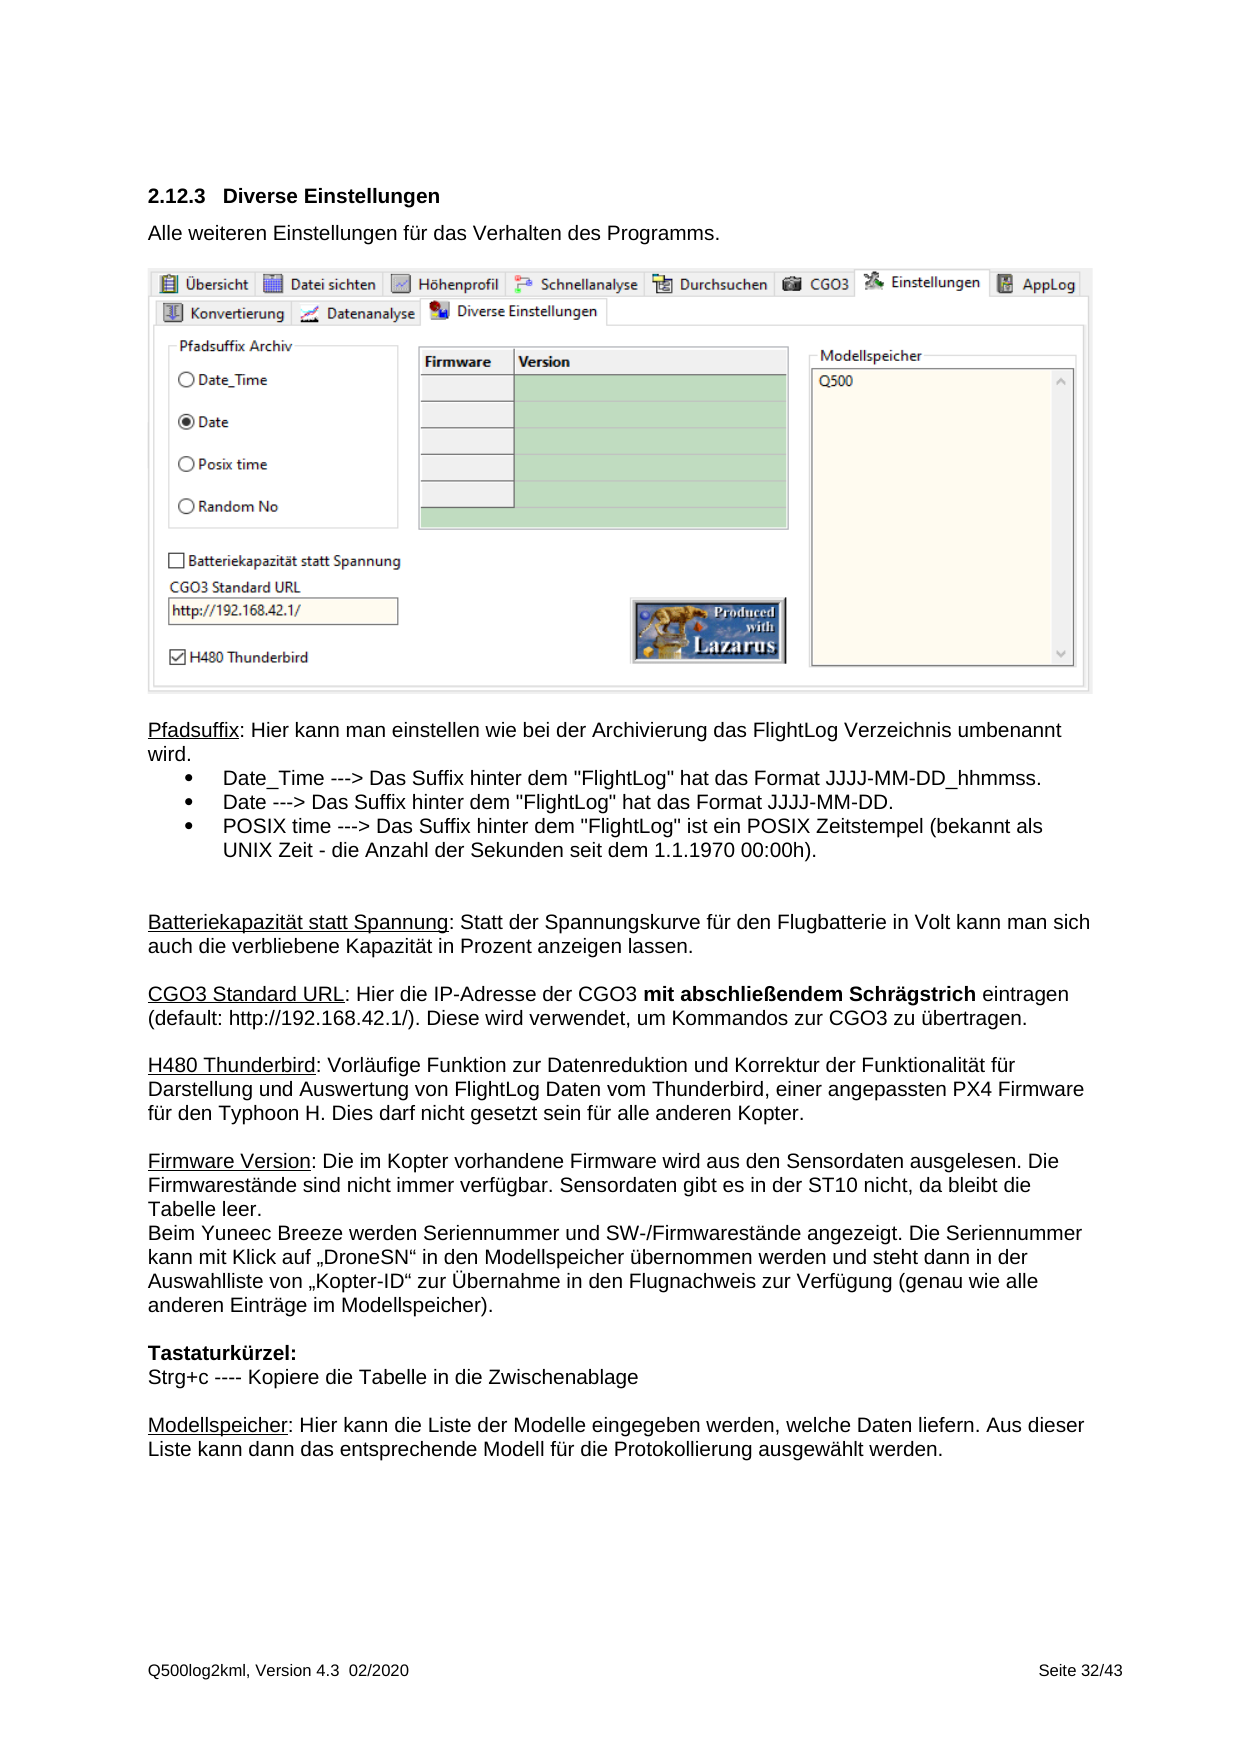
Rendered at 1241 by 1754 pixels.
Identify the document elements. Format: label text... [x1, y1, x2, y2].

text Strg+c ---- Kopiere die Tabelle in die Zwischenablage [148, 1365, 1093, 1389]
list POSIX time ---> Das Suffix hinter dem "FlightLog" ist ein POSIX Zeitstempel (bekannt als UNIX Zeit - die Anzahl der Sekunden seit dem 1.1.1970 00:00h). [185, 813, 1093, 862]
text Modellspeicher: Hier kann die Liste der Modelle eingegeben werden, welche Daten liefern. Aus dieser Liste kann dann das entsprechende Modell für die Protokollierung ausgewählt werden. [148, 1413, 1093, 1461]
text Tastaturkürzel: [148, 1341, 1093, 1365]
picture [147, 268, 1093, 694]
subtitle Diverse Einstellungen [148, 184, 1093, 208]
list Date ---> Das Suffix hinter dem "FlightLog" hat das Format JJJJ-MM-DD. [185, 789, 1093, 813]
text Firmware Version: Die im Kopter vorhandene Firmware wird aus den Sensordaten ausgelesen. Die Firmwarestände sind nicht immer verfügbar. Sensordaten gibt es in der ST10 nicht, da bleibt die Tabelle leer. [148, 1149, 1093, 1221]
text CGO3 Standard URL: Hier die IP-Adresse der CGO3 mit abschließendem Schrägstrich eintragen (default: http://192.168.42.1/). Diese wird verwendet, um Kommandos zur CGO3 zu übertragen. [148, 981, 1093, 1029]
text Alle weiteren Einstellungen für das Verhalten des Programms. [148, 221, 1093, 244]
text Batteriekapazität statt Spannung: Statt der Spannungskurve für den Flugbatterie in Volt kann man sich auch die verbliebene Kapazität in Prozent anzeigen lassen. [148, 909, 1093, 957]
text Pfadsuffix: Hier kann man einstellen wie bei der Archivierung das FlightLog Verzeichnis umbenannt wird. [148, 717, 1093, 765]
text H480 Thunderbird: Vorläufige Funktion zur Datenreduktion und Korrektur der Funktionalität für Darstellung und Auswertung von FlightLog Daten vom Thunderbird, einer angepassten PX4 Firmware für den Typhoon H. Dies darf nicht gesetzt sein für alle anderen Kopter. [148, 1053, 1093, 1125]
list Date_Time ---> Das Suffix hinter dem "FlightLog" hat das Format JJJJ-MM-DD_hhmmss. [185, 765, 1093, 789]
text Beim Yuneec Breeze werden Seriennummer und SW-/Firmwarestände angezeigt. Die Seriennummer kann mit Klick auf „DroneSN“ in den Modellspeicher übernommen werden und steht dann in der Auswahlliste von „Kopter-ID“ zur Übernahme in den Flugnachweis zur Verfügung (genau wie alle anderen Einträge im Modellspeicher). [148, 1221, 1093, 1317]
